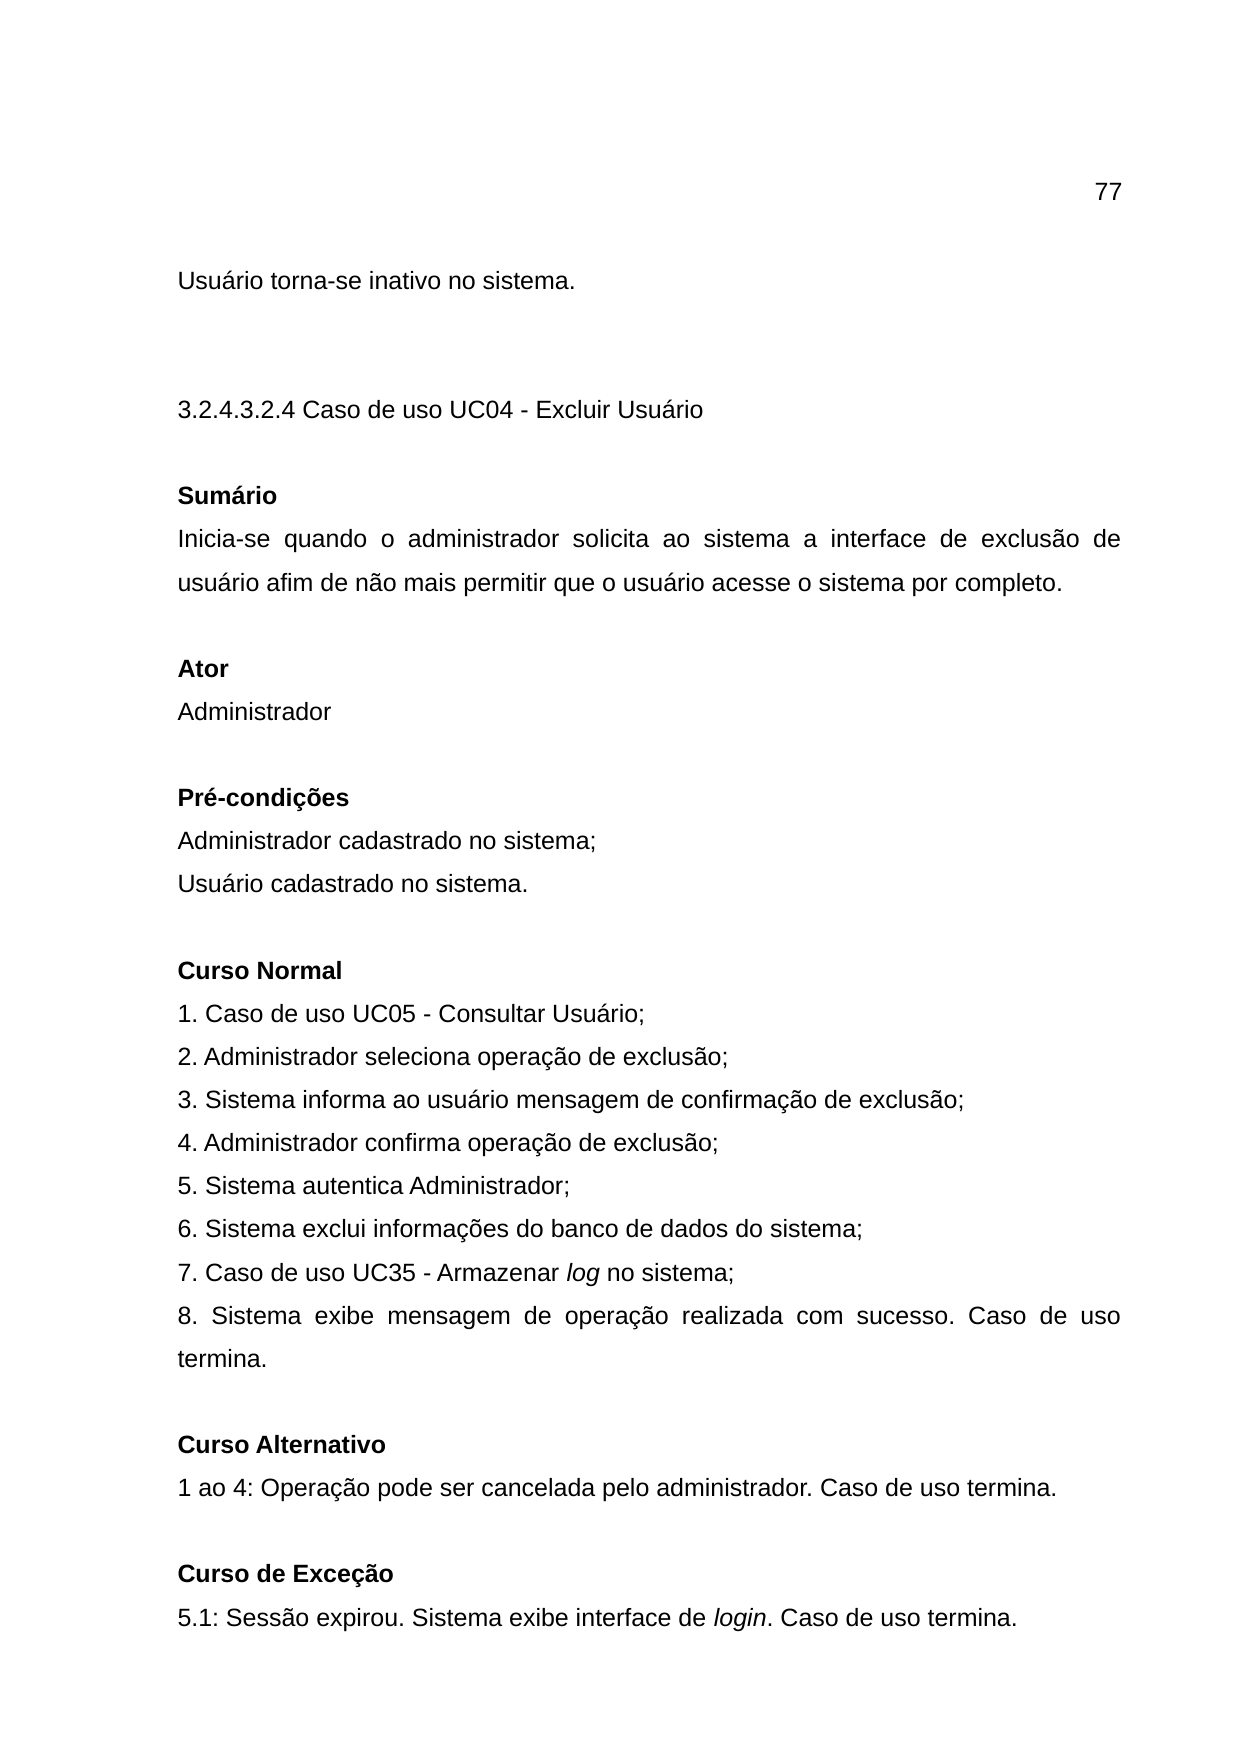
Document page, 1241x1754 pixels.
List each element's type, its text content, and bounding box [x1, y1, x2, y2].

text 6. Sistema exclui informações do banco de dados do sistema; [177, 1214, 1122, 1243]
text Pré-condições [177, 783, 1122, 812]
text Sumário [177, 481, 1122, 510]
text 7. Caso de uso UC35 - Armazenar log no sistema; [177, 1258, 1122, 1286]
text Curso Normal [177, 956, 1122, 984]
text 3.2.4.3.2.4 Caso de uso UC04 - Excluir Usuário [177, 395, 1122, 424]
text 1 ao 4: Operação pode ser cancelada pelo administrador. Caso de uso termina. [177, 1473, 1122, 1502]
text Administrador [177, 697, 1122, 726]
text Usuário torna-se inativo no sistema. [177, 266, 1122, 294]
text Usuário cadastrado no sistema. [177, 869, 1122, 898]
text 3. Sistema informa ao usuário mensagem de confirmação de exclusão; [177, 1085, 1122, 1114]
text Inicia-se quando o administrador solicita ao sistema a interface de exclusão de usuário afim de não mais permitir que o usuário acesse o sistema por completo. [177, 524, 1122, 596]
text 5. Sistema autentica Administrador; [177, 1171, 1122, 1200]
text Ator [177, 654, 1122, 683]
text Administrador cadastrado no sistema; [177, 826, 1122, 855]
text 1. Caso de uso UC05 - Consultar Usuário; [177, 999, 1122, 1028]
text Curso de Exceção [177, 1559, 1122, 1588]
text 2. Administrador seleciona operação de exclusão; [177, 1042, 1122, 1071]
text 4. Administrador confirma operação de exclusão; [177, 1128, 1122, 1157]
text Curso Alternativo [177, 1430, 1122, 1459]
text 8. Sistema exibe mensagem de operação realizada com sucesso. Caso de uso termina. [177, 1301, 1122, 1373]
text 5.1: Sessão expirou. Sistema exibe interface de login. Caso de uso termina. [177, 1603, 1122, 1631]
